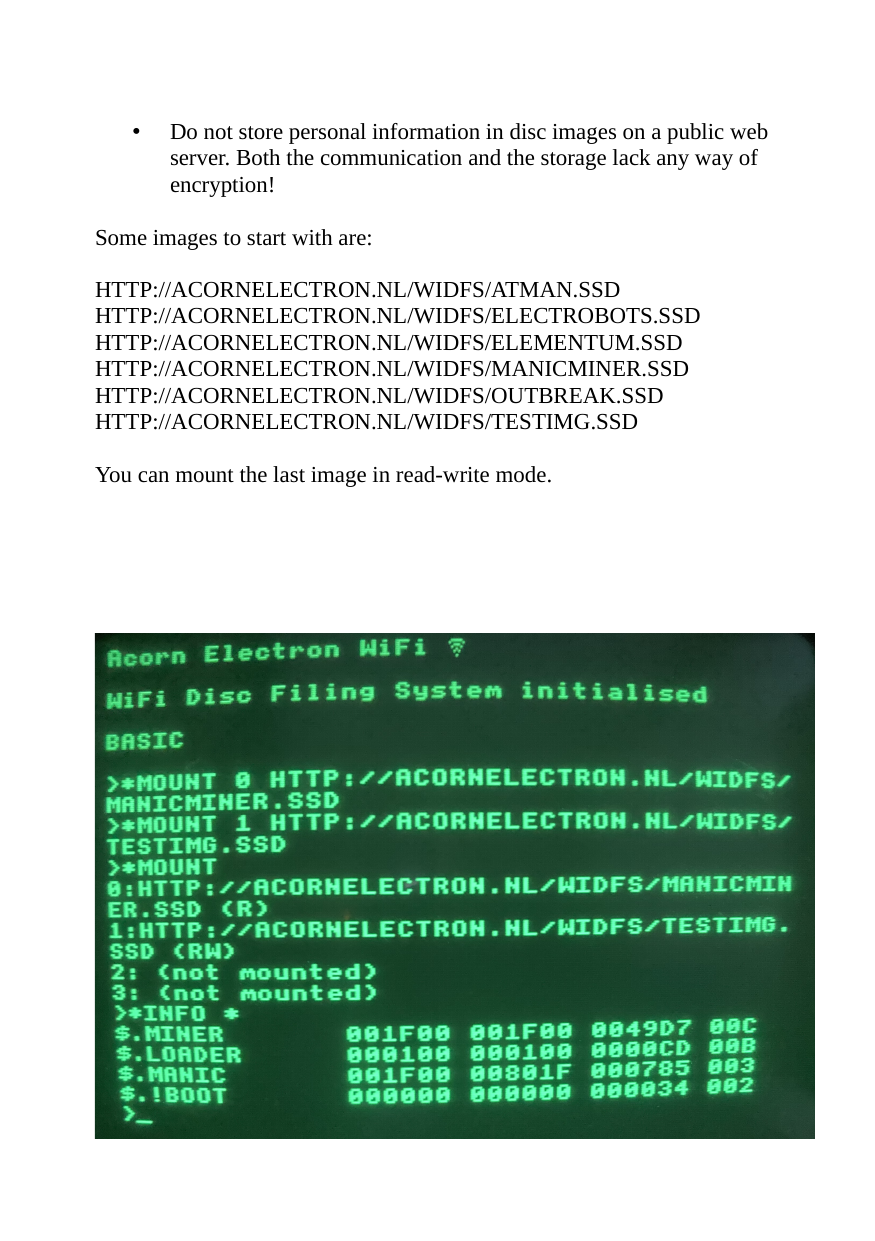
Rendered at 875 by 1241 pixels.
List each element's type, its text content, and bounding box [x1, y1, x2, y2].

text HTTP://ACORNELECTRON.NL/WIDFS/OUTBREAK.SSD [95, 382, 815, 408]
list Do not store personal information in disc images on a public web server. Both the communication and the storage lack any way of encryption! [132, 118, 815, 197]
picture [94, 633, 815, 1139]
text HTTP://ACORNELECTRON.NL/WIDFS/ELEMENTUM.SSD [95, 329, 815, 355]
text HTTP://ACORNELECTRON.NL/WIDFS/ELECTROBOTS.SSD [95, 303, 815, 329]
text HTTP://ACORNELECTRON.NL/WIDFS/MANICMINER.SSD [95, 355, 815, 382]
text HTTP://ACORNELECTRON.NL/WIDFS/TESTIMG.SSD [95, 408, 815, 434]
text HTTP://ACORNELECTRON.NL/WIDFS/ATMAN.SSD [95, 276, 815, 303]
text You can mount the last image in read-write mode. [95, 461, 815, 487]
text Some images to start with are: [95, 223, 815, 250]
